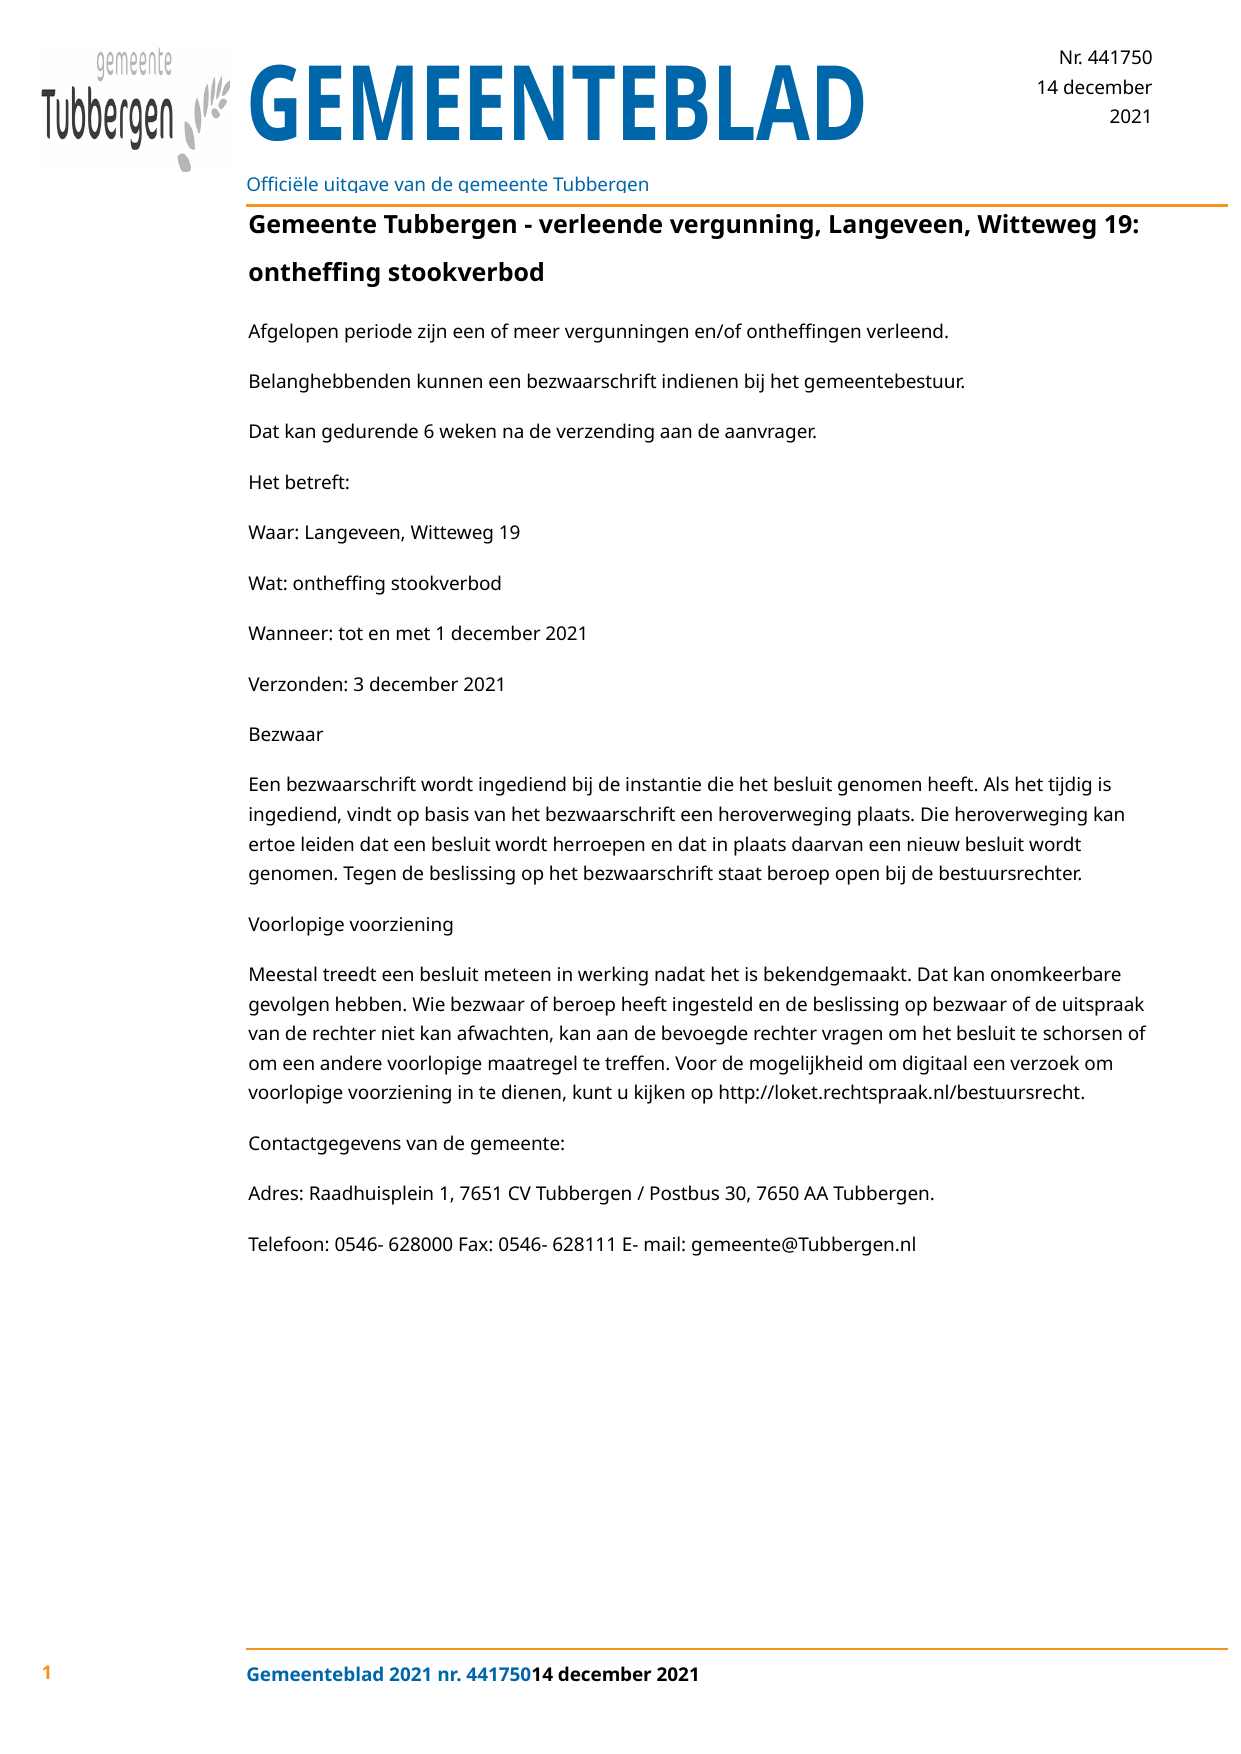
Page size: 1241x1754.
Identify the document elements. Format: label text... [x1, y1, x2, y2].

text Het betreft: [248, 469, 1152, 495]
text Telefoon: 0546- 628000 Fax: 0546- 628111 E- mail: gemeente@Tubbergen.nl [248, 1231, 1152, 1257]
text Belanghebbenden kunnen een bezwaarschrift indienen bij het gemeentebestuur. [248, 368, 1152, 394]
text Verzonden: 3 december 2021 [248, 671, 1152, 697]
text Meestal treedt een besluit meteen in werking nadat het is bekendgemaakt. Dat kan onomkeerbare gevolgen hebben. Wie bezwaar of beroep heeft ingesteld en de beslissing op bezwaar of de uitspraak van de rechter niet kan afwachten, kan aan de bevoegde rechter vragen om het besluit te schorsen of om een andere voorlopige maatregel te treffen. Voor de mogelijkheid om digitaal een verzoek om voorlopige voorziening in te dienen, kunt u kijken op http://loket.rechtspraak.nl/bestuursrecht. [248, 961, 1152, 1105]
text Wanneer: tot en met 1 december 2021 [248, 620, 1152, 646]
text Een bezwaarschrift wordt ingediend bij de instantie die het besluit genomen heeft. Als het tijdig is ingediend, vindt op basis van het bezwaarschrift een heroverweging plaats. Die heroverweging kan ertoe leiden dat een besluit wordt herroepen en dat in plaats daarvan een nieuw besluit wordt genomen. Tegen de beslissing op het bezwaarschrift staat beroep open bij de bestuursrechter. [248, 772, 1152, 886]
text Adres: Raadhuisplein 1, 7651 CV Tubbergen / Postbus 30, 7650 AA Tubbergen. [248, 1180, 1152, 1206]
text Gemeente Tubbergen - verleende vergunning, Langeveen, Witteweg 19: ontheffing stookverbod [248, 207, 1152, 288]
text Contactgegevens van de gemeente: [248, 1130, 1152, 1156]
text Wat: ontheffing stookverbod [248, 570, 1152, 596]
text Bezwaar [248, 721, 1152, 747]
text Afgelopen periode zijn een of meer vergunningen en/of ontheffingen verleend. [248, 318, 1152, 344]
text Voorlopige voorziening [248, 911, 1152, 937]
picture [41, 47, 231, 172]
text Dat kan gedurende 6 weken na de verzending aan de aanvrager. [248, 419, 1152, 444]
text Waar: Langeveen, Witteweg 19 [248, 519, 1152, 545]
